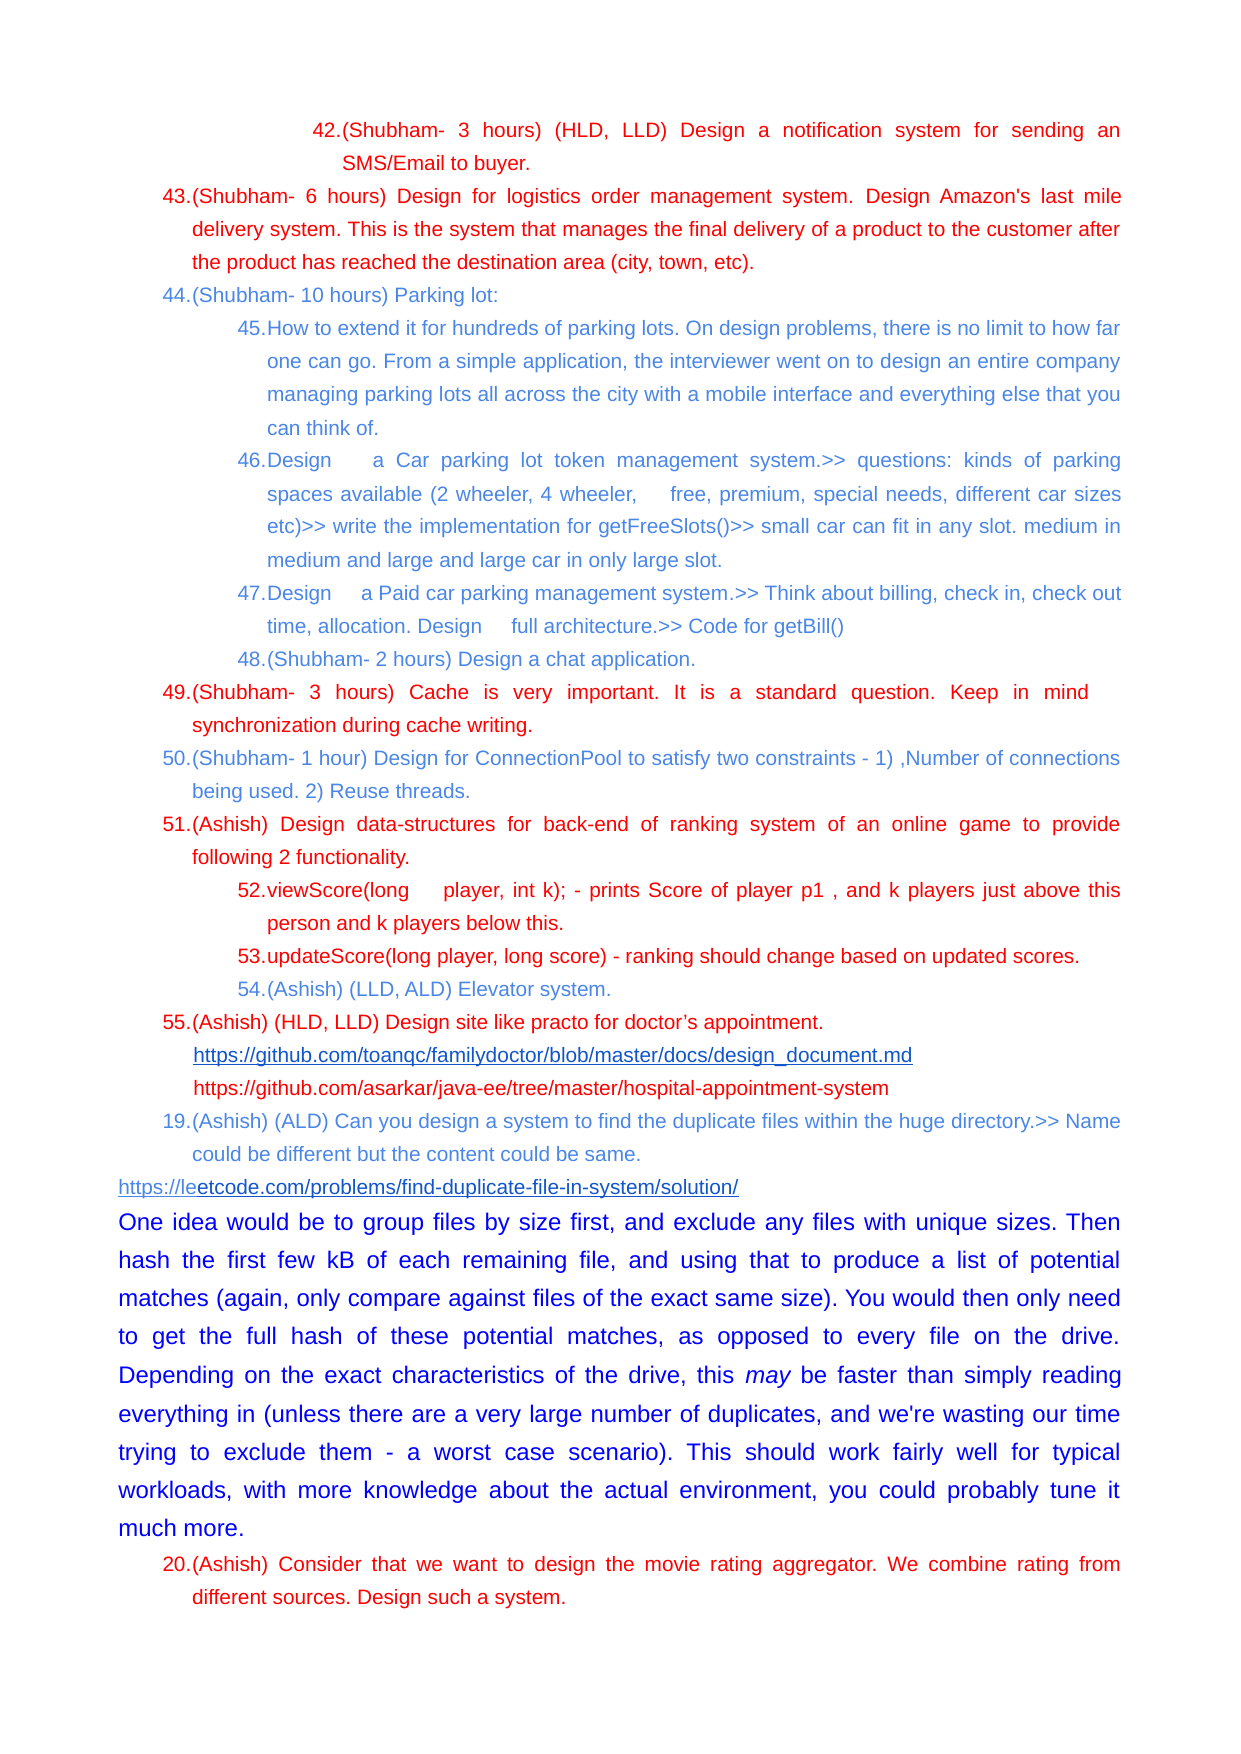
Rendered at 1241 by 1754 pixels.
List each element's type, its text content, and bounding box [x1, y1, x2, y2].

list (Shubham- 3 hours) (HLD, LLD) Design a notification system for sending an SMS/Email to buyer. [312, 118, 1122, 175]
list updateScore(long player, long score) - ranking should change based on updated scores. [237, 944, 1122, 968]
list (Shubham- 6 hours) Design for logistics order management system. Design Amazon's last mile delivery system. This is the system that manages the final delivery of a product to the customer after the product has reached the destination area (city, town, etc). [162, 184, 1122, 274]
list (Shubham- 10 hours) Parking lot: [162, 283, 1122, 307]
list (Ashish) (ALD) Can you design a system to find the duplicate files within the huge directory.>> Name could be different but the content could be same. [162, 1109, 1122, 1166]
list viewScore(long player, int k); - prints Score of player p1 , and k players just above this person and k players below this. [237, 878, 1122, 934]
list Design a Car parking lot token management system.>> questions: kinds of parking spaces available (2 wheeler, 4 wheeler, free, premium, special needs, different car sizes etc)>> write the implementation for getFreeSlots()>> small car can fit in any slot. medium in medium and large and large car in only large slot. [237, 448, 1122, 571]
list Design a Paid car parking management system.>> Think about billing, check in, check out time, allocation. Design full architecture.>> Code for getBill() [237, 580, 1122, 637]
text One idea would be to group files by size first, and exclude any files with unique sizes. Then hash the first few kB of each remaining file, and using that to produce a list of potential matches (again, only compare against files of the exact same size). You would then only need to get the full hash of these potential matches, as opposed to every file on the drive. Depending on the exact characteristics of the drive, this may be faster than simply reading everything in (unless there are a very large number of duplicates, and we're wasting our time trying to exclude them - a worst case scenario). This should work fairly well for typical workloads, with more knowledge about the actual environment, you could probably tune it much more. [118, 1208, 1122, 1541]
list (Shubham- 2 hours) Design a chat application. [237, 646, 1122, 670]
list (Ashish) (HLD, LLD) Design site like practo for doctor’s appointment. [162, 1010, 1122, 1034]
text https://leetcode.com/problems/find-duplicate-file-in-system/solution/ [118, 1175, 1122, 1199]
list (Shubham- 3 hours) Cache is very important. It is a standard question. Keep in mind synchronization during cache writing. [162, 679, 1122, 736]
list (Ashish) (LLD, ALD) Elevator system. [237, 977, 1122, 1001]
text https://github.com/asarkar/java-ee/tree/master/hospital-appointment-system [193, 1076, 1122, 1100]
list (Shubham- 1 hour) Design for ConnectionPool to satisfy two constraints - 1) ,Number of connections being used. 2) Reuse threads. [162, 746, 1122, 802]
list (Ashish) Consider that we want to design the movie rating aggregator. We combine rating from different sources. Design such a system. [162, 1552, 1122, 1608]
text https://github.com/toanqc/familydoctor/blob/master/docs/design_document.md [193, 1043, 1122, 1067]
list How to extend it for hundreds of parking lots. On design problems, there is no limit to how far one can go. From a simple application, the interviewer went on to design an entire company managing parking lots all across the city with a mobile interface and everything else that you can think of. [237, 316, 1122, 439]
list (Ashish) Design data-structures for back-end of ranking system of an online game to provide following 2 functionality. [162, 812, 1122, 868]
